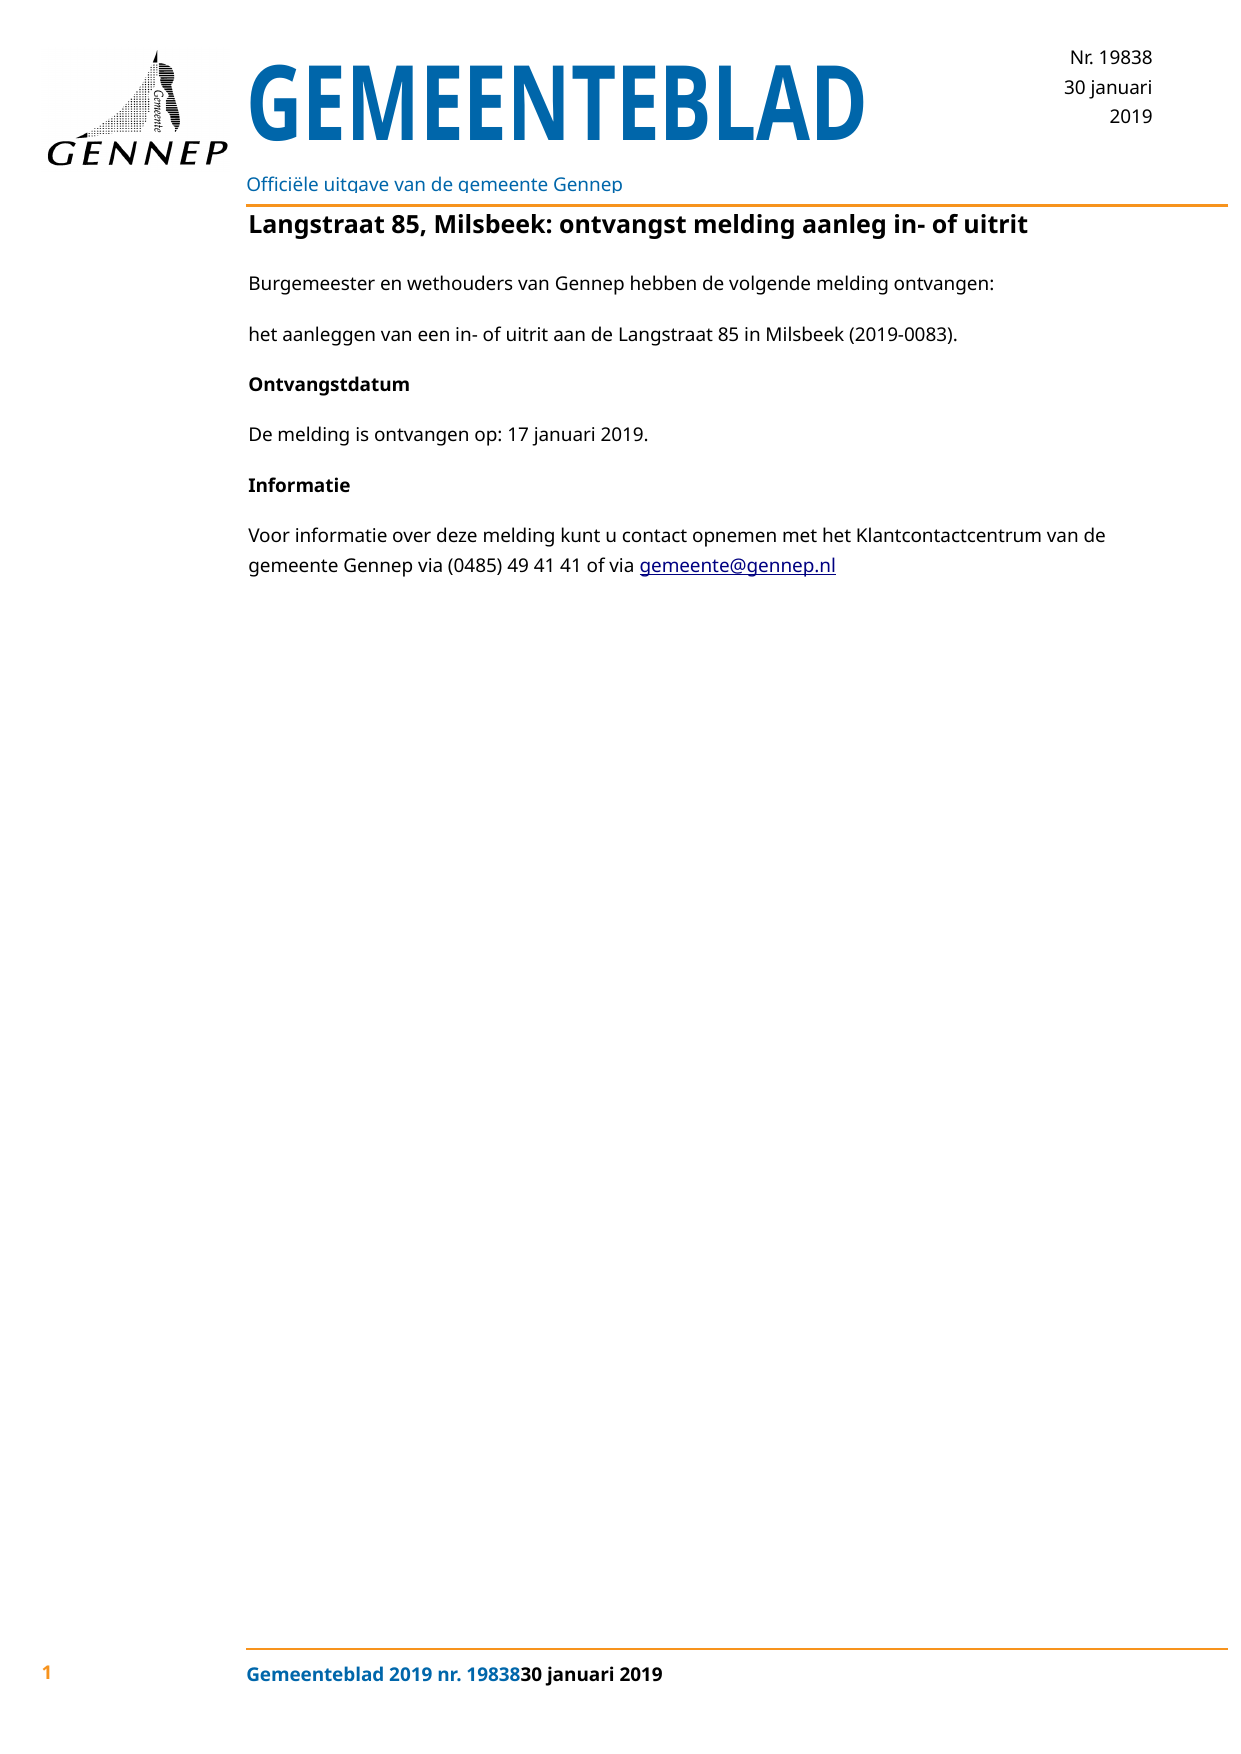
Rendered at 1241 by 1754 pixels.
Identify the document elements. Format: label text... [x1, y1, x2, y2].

text Ontvangstdatum [248, 371, 1152, 397]
text Langstraat 85, Milsbeek: ontvangst melding aanleg in- of uitrit [248, 207, 1152, 241]
text De melding is ontvangen op: 17 januari 2019. [248, 422, 1152, 447]
text het aanleggen van een in- of uitrit aan de Langstraat 85 in Milsbeek (2019-0083). [248, 321, 1152, 346]
text Informatie [248, 472, 1152, 498]
text Voor informatie over deze melding kunt u contact opnemen met het Klantcontactcentrum van de gemeente Gennep via (0485) 49 41 41 of via gemeente@gennep.nl [248, 522, 1152, 578]
picture [41, 47, 231, 172]
text Burgemeester en wethouders van Gennep hebben de volgende melding ontvangen: [248, 270, 1152, 296]
